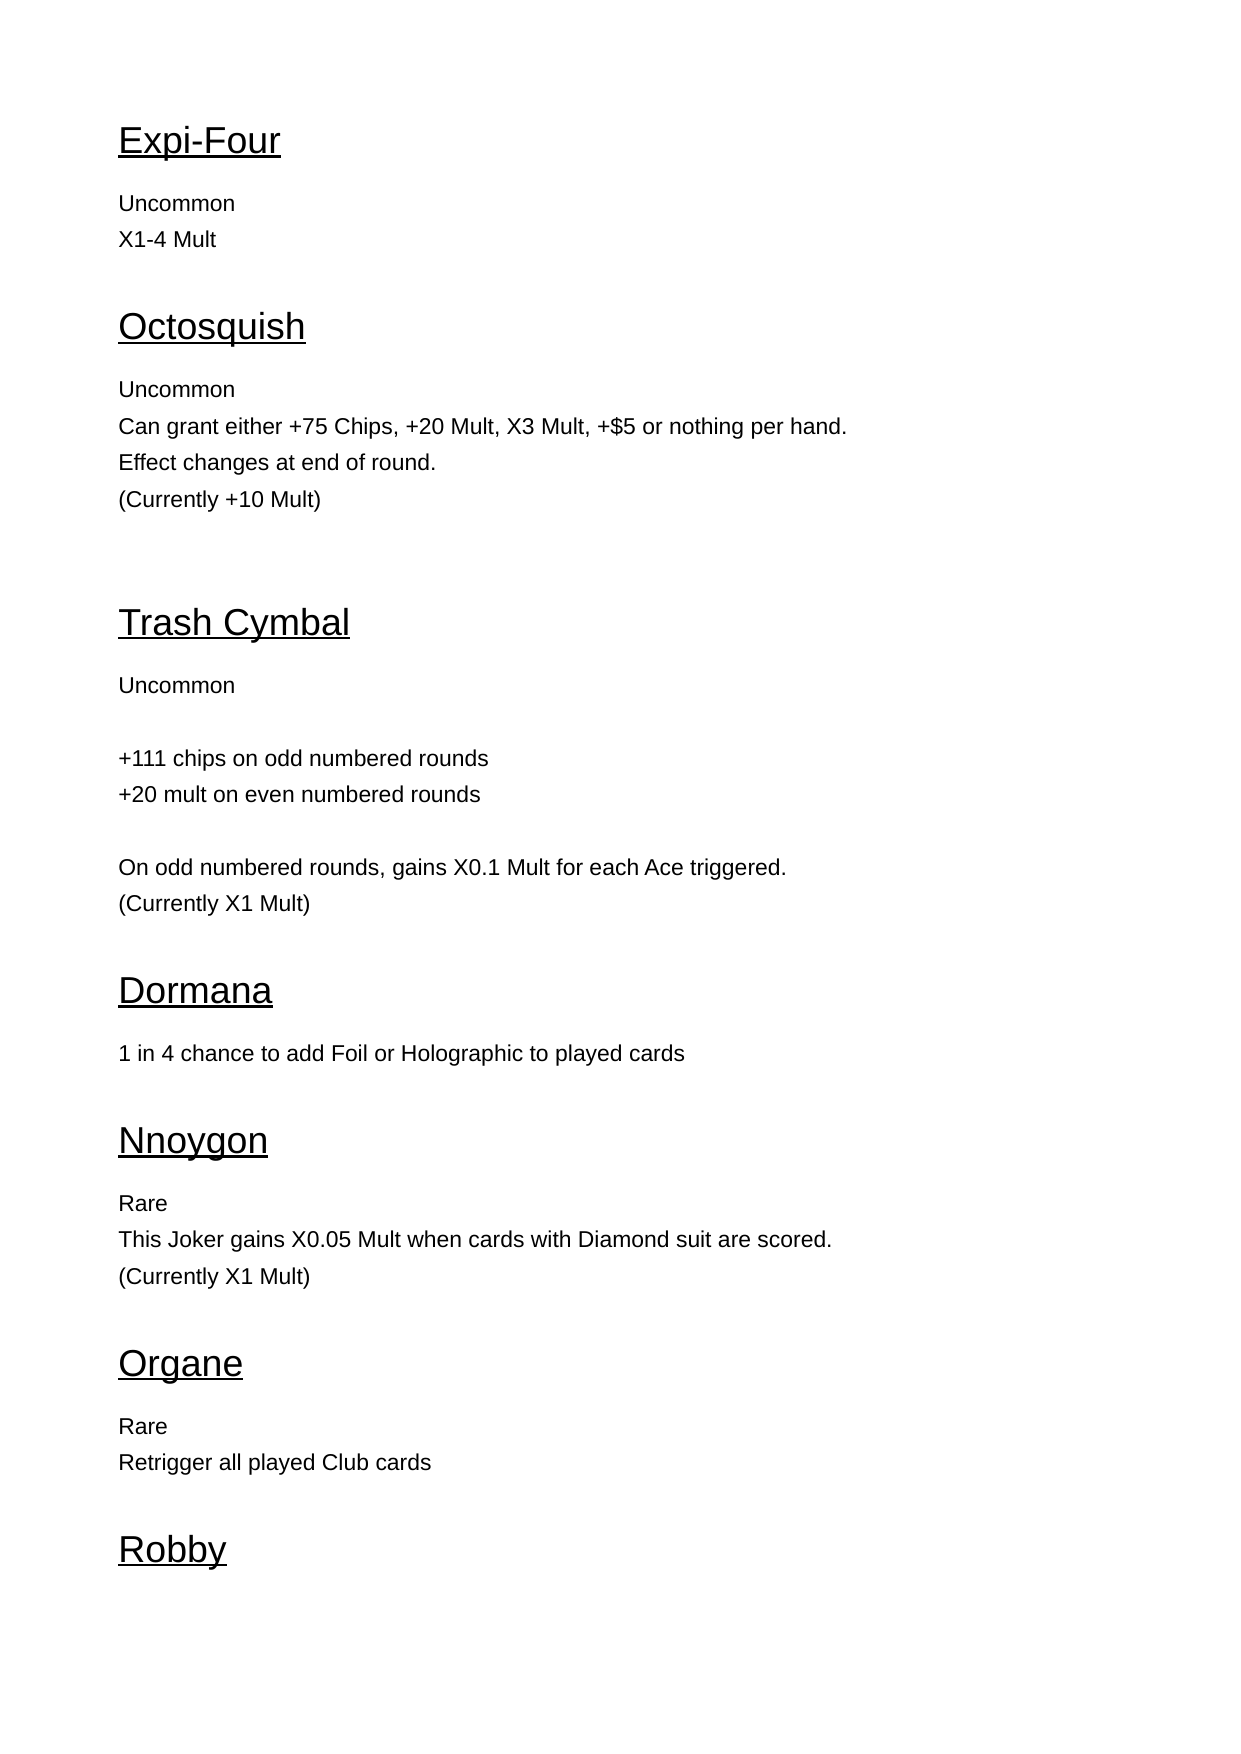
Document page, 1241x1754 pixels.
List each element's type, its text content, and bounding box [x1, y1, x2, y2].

subtitle Expi-Four [118, 118, 1122, 161]
subtitle Dormana [118, 968, 1122, 1011]
text (Currently X1 Mult) [118, 890, 1122, 916]
text (Currently X1 Mult) [118, 1263, 1122, 1289]
subtitle Robby [118, 1527, 1122, 1570]
text 1 in 4 chance to add Foil or Holographic to played cards [118, 1040, 1122, 1066]
text Effect changes at end of round. [118, 449, 1122, 476]
text Can grant either +75 Chips, +20 Mult, X3 Mult, +$5 or nothing per hand. [118, 413, 1122, 439]
text X1-4 Mult [118, 226, 1122, 253]
subtitle Organe [118, 1341, 1122, 1384]
text This Joker gains X0.05 Mult when cards with Diamond suit are scored. [118, 1226, 1122, 1253]
text Rare [118, 1413, 1122, 1439]
text (Currently +10 Mult) [118, 486, 1122, 512]
text On odd numbered rounds, gains X0.1 Mult for each Ace triggered. [118, 854, 1122, 880]
subtitle Octosquish [118, 304, 1122, 348]
text Retrigger all played Club cards [118, 1449, 1122, 1475]
text Rare [118, 1190, 1122, 1216]
subtitle Trash Cymbal [118, 600, 1122, 643]
text Uncommon [118, 190, 1122, 216]
text +20 mult on even numbered rounds [118, 781, 1122, 807]
subtitle Nnoygon [118, 1118, 1122, 1161]
text Uncommon [118, 672, 1122, 698]
text Uncommon [118, 376, 1122, 403]
text +111 chips on odd numbered rounds [118, 744, 1122, 771]
